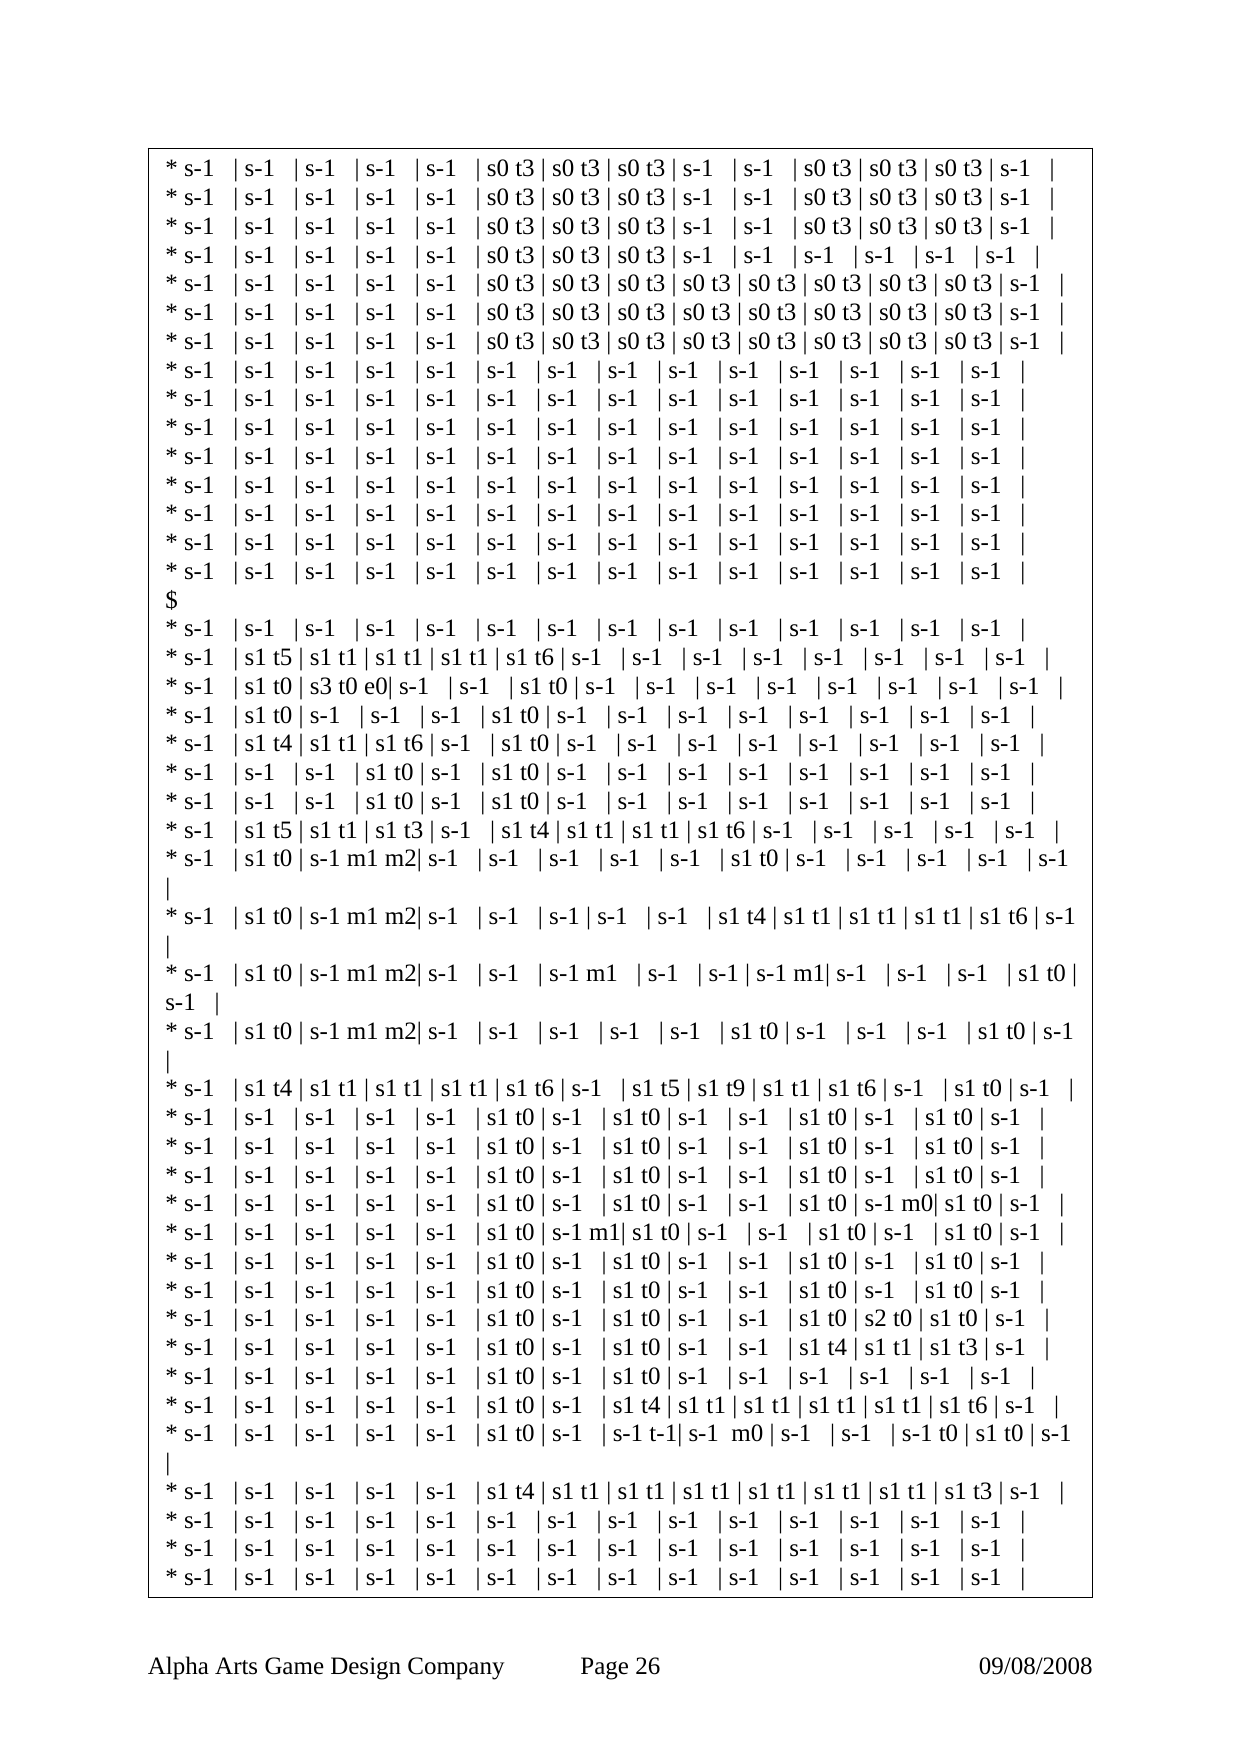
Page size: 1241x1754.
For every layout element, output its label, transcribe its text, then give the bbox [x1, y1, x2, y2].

table_header * s-1 | s-1 | s-1 | s-1 | s-1 | s0 t3 | s0 t3 | s0 t3 | s-1 | s-1 | s0 t3 | s0 t3 | s0 t3 | s-1 | * s-1 | s-1 | s-1 | s-1 | s-1 | s0 t3 | s0 t3 | s0 t3 | s-1 | s-1 | s0 t3 | s0 t3 | s0 t3 | s-1 | * s-1 | s-1 | s-1 | s-1 | s-1 | s0 t3 | s0 t3 | s0 t3 | s-1 | s-1 | s0 t3 | s0 t3 | s0 t3 | s-1 | * s-1 | s-1 | s-1 | s-1 | s-1 | s0 t3 | s0 t3 | s0 t3 | s-1 | s-1 | s-1 | s-1 | s-1 | s-1 | * s-1 | s-1 | s-1 | s-1 | s-1 | s0 t3 | s0 t3 | s0 t3 | s0 t3 | s0 t3 | s0 t3 | s0 t3 | s0 t3 | s-1 | * s-1 | s-1 | s-1 | s-1 | s-1 | s0 t3 | s0 t3 | s0 t3 | s0 t3 | s0 t3 | s0 t3 | s0 t3 | s0 t3 | s-1 | * s-1 | s-1 | s-1 | s-1 | s-1 | s0 t3 | s0 t3 | s0 t3 | s0 t3 | s0 t3 | s0 t3 | s0 t3 | s0 t3 | s-1 | * s-1 | s-1 | s-1 | s-1 | s-1 | s-1 | s-1 | s-1 | s-1 | s-1 | s-1 | s-1 | s-1 | s-1 | * s-1 | s-1 | s-1 | s-1 | s-1 | s-1 | s-1 | s-1 | s-1 | s-1 | s-1 | s-1 | s-1 | s-1 | * s-1 | s-1 | s-1 | s-1 | s-1 | s-1 | s-1 | s-1 | s-1 | s-1 | s-1 | s-1 | s-1 | s-1 | * s-1 | s-1 | s-1 | s-1 | s-1 | s-1 | s-1 | s-1 | s-1 | s-1 | s-1 | s-1 | s-1 | s-1 | * s-1 | s-1 | s-1 | s-1 | s-1 | s-1 | s-1 | s-1 | s-1 | s-1 | s-1 | s-1 | s-1 | s-1 | * s-1 | s-1 | s-1 | s-1 | s-1 | s-1 | s-1 | s-1 | s-1 | s-1 | s-1 | s-1 | s-1 | s-1 | * s-1 | s-1 | s-1 | s-1 | s-1 | s-1 | s-1 | s-1 | s-1 | s-1 | s-1 | s-1 | s-1 | s-1 | * s-1 | s-1 | s-1 | s-1 | s-1 | s-1 | s-1 | s-1 | s-1 | s-1 | s-1 | s-1 | s-1 | s-1 | $ * s-1 | s-1 | s-1 | s-1 | s-1 | s-1 | s-1 | s-1 | s-1 | s-1 | s-1 | s-1 | s-1 | s-1 | * s-1 | s1 t5 | s1 t1 | s1 t1 | s1 t1 | s1 t6 | s-1 | s-1 | s-1 | s-1 | s-1 | s-1 | s-1 | s-1 | * s-1 | s1 t0 | s3 t0 e0| s-1 | s-1 | s1 t0 | s-1 | s-1 | s-1 | s-1 | s-1 | s-1 | s-1 | s-1 | * s-1 | s1 t0 | s-1 | s-1 | s-1 | s1 t0 | s-1 | s-1 | s-1 | s-1 | s-1 | s-1 | s-1 | s-1 | * s-1 | s1 t4 | s1 t1 | s1 t6 | s-1 | s1 t0 | s-1 | s-1 | s-1 | s-1 | s-1 | s-1 | s-1 | s-1 | * s-1 | s-1 | s-1 | s1 t0 | s-1 | s1 t0 | s-1 | s-1 | s-1 | s-1 | s-1 | s-1 | s-1 | s-1 | * s-1 | s-1 | s-1 | s1 t0 | s-1 | s1 t0 | s-1 | s-1 | s-1 | s-1 | s-1 | s-1 | s-1 | s-1 | * s-1 | s1 t5 | s1 t1 | s1 t3 | s-1 | s1 t4 | s1 t1 | s1 t1 | s1 t6 | s-1 | s-1 | s-1 | s-1 | s-1 | * s-1 | s1 t0 | s-1 m1 m2| s-1 | s-1 | s-1 | s-1 | s-1 | s1 t0 | s-1 | s-1 | s-1 | s-1 | s-1 | * s-1 | s1 t0 | s-1 m1 m2| s-1 | s-1 | s-1 | s-1 | s-1 | s1 t4 | s1 t1 | s1 t1 | s1 t1 | s1 t6 | s-1 | * s-1 | s1 t0 | s-1 m1 m2| s-1 | s-1 | s-1 m1 | s-1 | s-1 | s-1 m1| s-1 | s-1 | s-1 | s1 t0 | s-1 | * s-1 | s1 t0 | s-1 m1 m2| s-1 | s-1 | s-1 | s-1 | s-1 | s1 t0 | s-1 | s-1 | s-1 | s1 t0 | s-1 | * s-1 | s1 t4 | s1 t1 | s1 t1 | s1 t1 | s1 t6 | s-1 | s1 t5 | s1 t9 | s1 t1 | s1 t6 | s-1 | s1 t0 | s-1 | * s-1 | s-1 | s-1 | s-1 | s-1 | s1 t0 | s-1 | s1 t0 | s-1 | s-1 | s1 t0 | s-1 | s1 t0 | s-1 | * s-1 | s-1 | s-1 | s-1 | s-1 | s1 t0 | s-1 | s1 t0 | s-1 | s-1 | s1 t0 | s-1 | s1 t0 | s-1 | * s-1 | s-1 | s-1 | s-1 | s-1 | s1 t0 | s-1 | s1 t0 | s-1 | s-1 | s1 t0 | s-1 | s1 t0 | s-1 | * s-1 | s-1 | s-1 | s-1 | s-1 | s1 t0 | s-1 | s1 t0 | s-1 | s-1 | s1 t0 | s-1 m0| s1 t0 | s-1 | * s-1 | s-1 | s-1 | s-1 | s-1 | s1 t0 | s-1 m1| s1 t0 | s-1 | s-1 | s1 t0 | s-1 | s1 t0 | s-1 | * s-1 | s-1 | s-1 | s-1 | s-1 | s1 t0 | s-1 | s1 t0 | s-1 | s-1 | s1 t0 | s-1 | s1 t0 | s-1 | * s-1 | s-1 | s-1 | s-1 | s-1 | s1 t0 | s-1 | s1 t0 | s-1 | s-1 | s1 t0 | s-1 | s1 t0 | s-1 | * s-1 | s-1 | s-1 | s-1 | s-1 | s1 t0 | s-1 | s1 t0 | s-1 | s-1 | s1 t0 | s2 t0 | s1 t0 | s-1 | * s-1 | s-1 | s-1 | s-1 | s-1 | s1 t0 | s-1 | s1 t0 | s-1 | s-1 | s1 t4 | s1 t1 | s1 t3 | s-1 | * s-1 | s-1 | s-1 | s-1 | s-1 | s1 t0 | s-1 | s1 t0 | s-1 | s-1 | s-1 | s-1 | s-1 | s-1 | * s-1 | s-1 | s-1 | s-1 | s-1 | s1 t0 | s-1 | s1 t4 | s1 t1 | s1 t1 | s1 t1 | s1 t1 | s1 t6 | s-1 | * s-1 | s-1 | s-1 | s-1 | s-1 | s1 t0 | s-1 | s-1 t-1| s-1 m0 | s-1 | s-1 | s-1 t0 | s1 t0 | s-1 | * s-1 | s-1 | s-1 | s-1 | s-1 | s1 t4 | s1 t1 | s1 t1 | s1 t1 | s1 t1 | s1 t1 | s1 t1 | s1 t3 | s-1 | * s-1 | s-1 | s-1 | s-1 | s-1 | s-1 | s-1 | s-1 | s-1 | s-1 | s-1 | s-1 | s-1 | s-1 | * s-1 | s-1 | s-1 | s-1 | s-1 | s-1 | s-1 | s-1 | s-1 | s-1 | s-1 | s-1 | s-1 | s-1 | * s-1 | s-1 | s-1 | s-1 | s-1 | s-1 | s-1 | s-1 | s-1 | s-1 | s-1 | s-1 | s-1 | s-1 | [149, 149, 1092, 1597]
